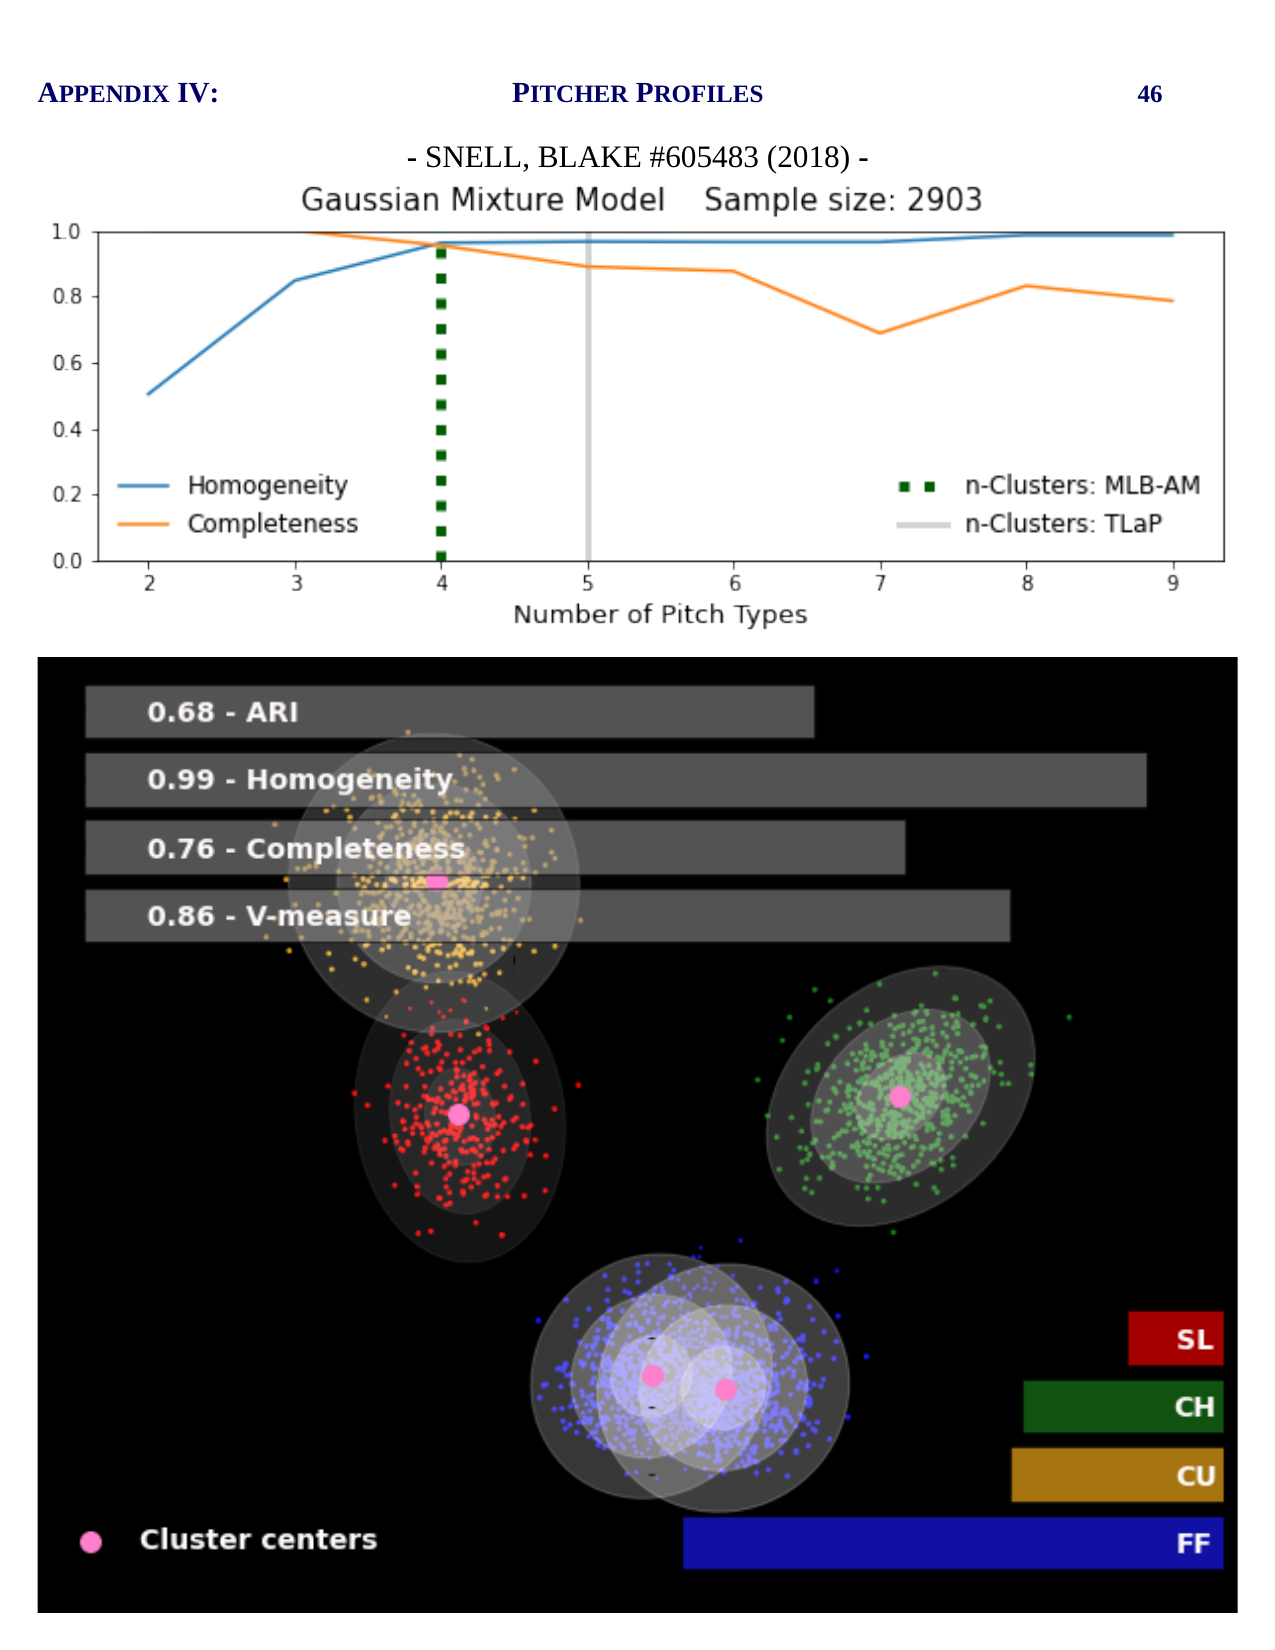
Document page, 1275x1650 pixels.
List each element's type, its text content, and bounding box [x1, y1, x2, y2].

text - SNELL, BLAKE #605483 (2018) - [37, 138, 1237, 173]
picture [37, 173, 1238, 644]
picture [37, 657, 1238, 1613]
